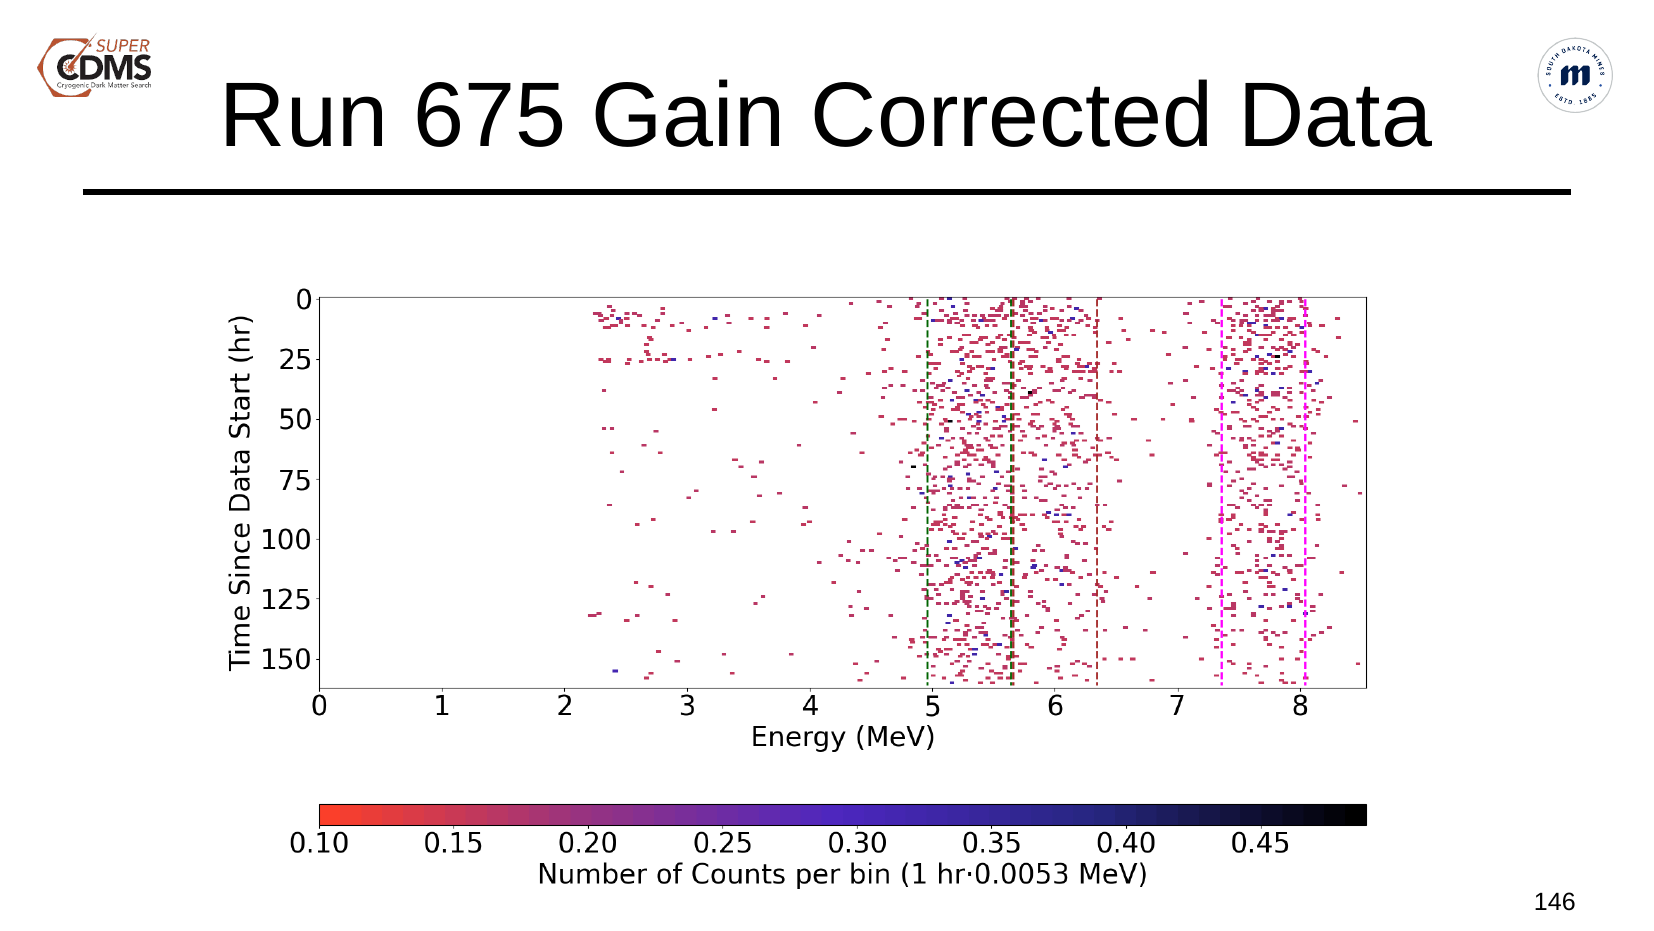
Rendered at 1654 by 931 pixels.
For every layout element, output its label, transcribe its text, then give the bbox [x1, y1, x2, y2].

picture [150, 214, 1501, 901]
picture [1571, 37, 1613, 113]
picture [37, 32, 151, 97]
title Run 675 Gain Corrected Data [82, 37, 1571, 193]
